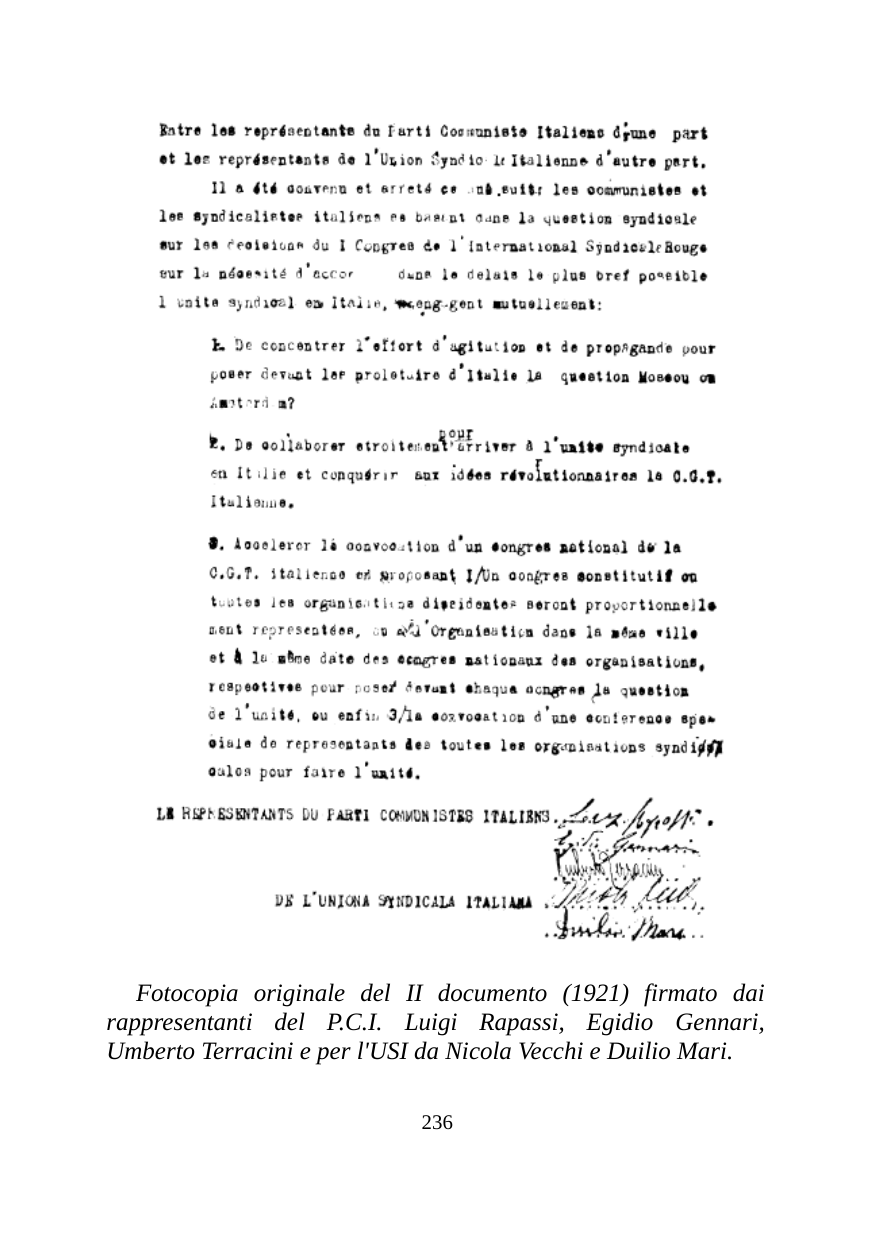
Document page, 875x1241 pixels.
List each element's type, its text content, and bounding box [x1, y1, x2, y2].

picture [141, 106, 733, 950]
text Fotocopia originale del II documento (1921) firmato dai rappresentanti del P.C.I. Luigi Rapassi, Egidio Gennari, Umberto Terracini e per l'USI da Nicola Vecchi e Duilio Mari. [106, 978, 768, 1064]
